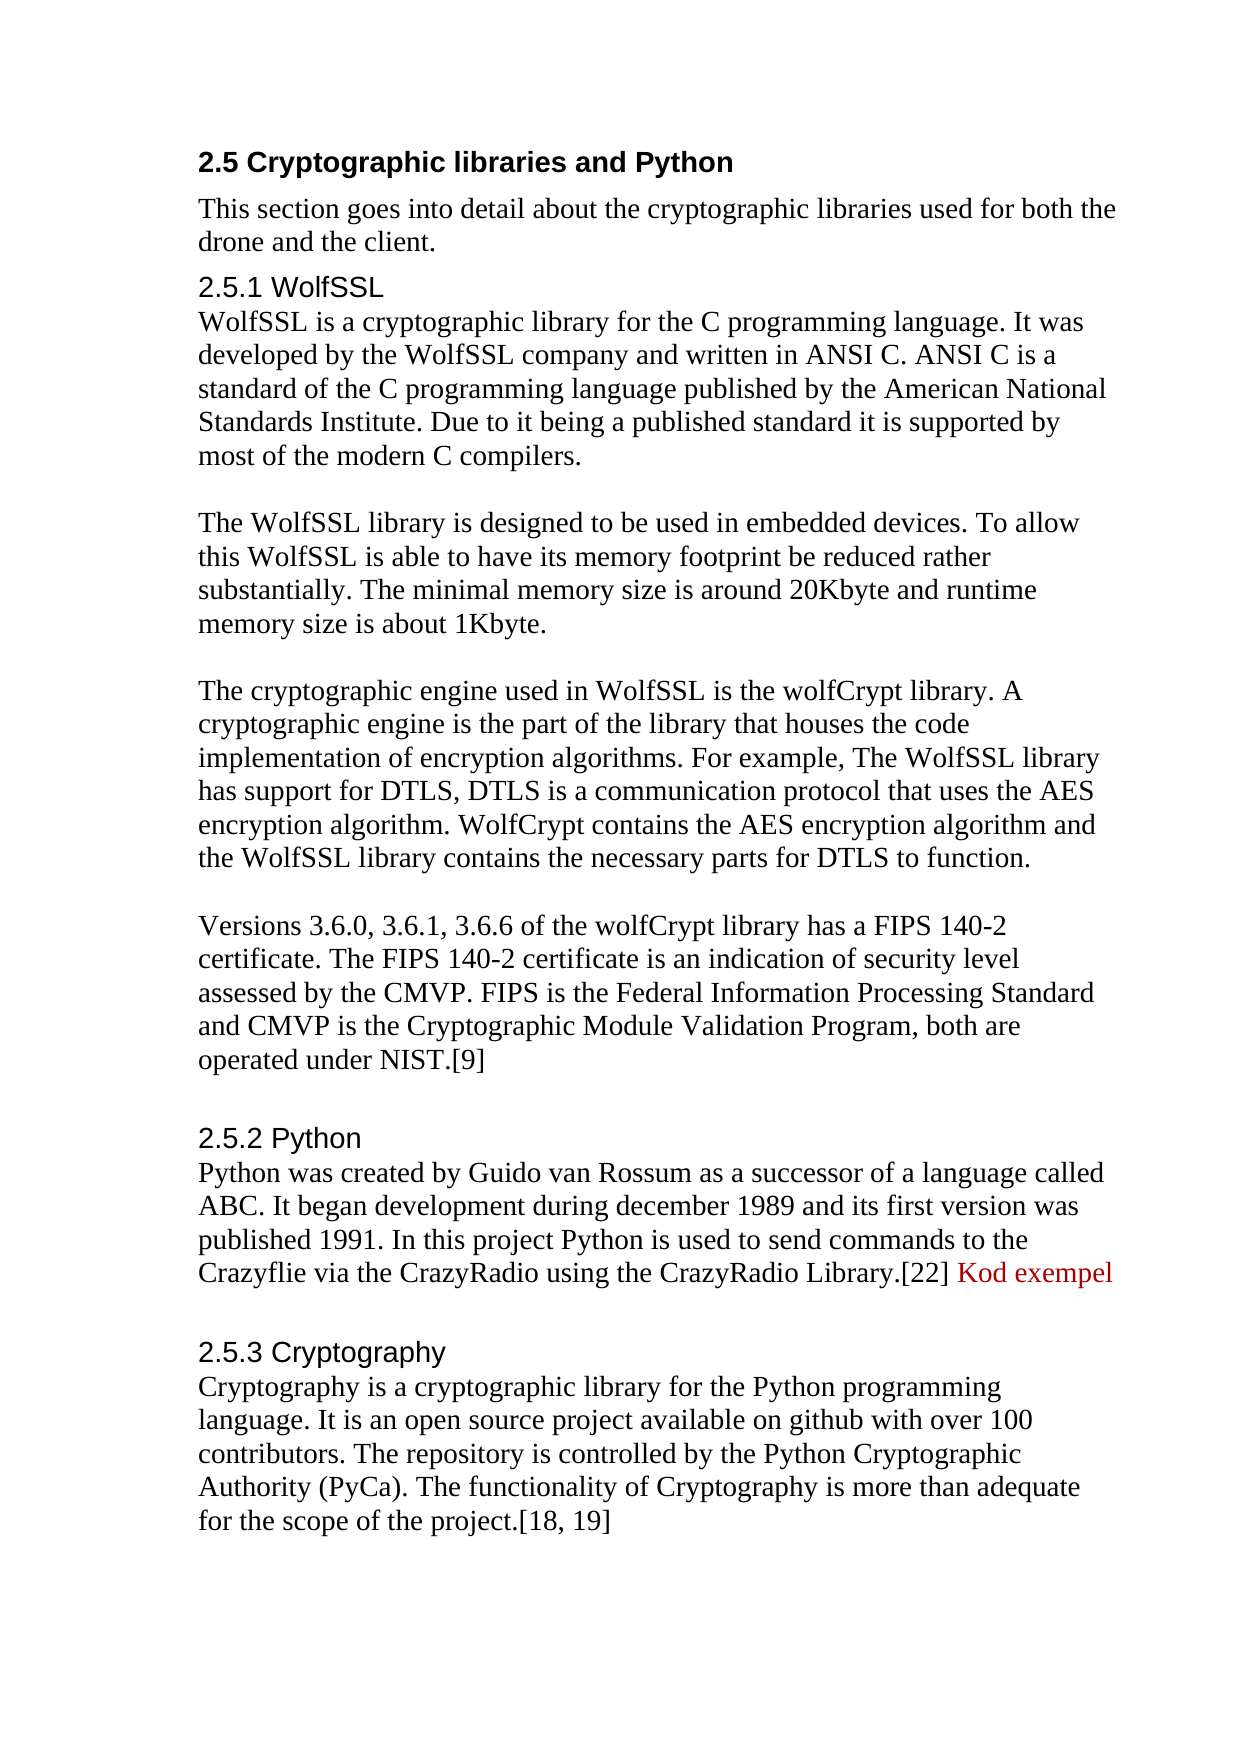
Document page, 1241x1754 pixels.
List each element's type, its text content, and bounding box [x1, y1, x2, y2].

text The cryptographic engine used in WolfSSL is the wolfCrypt library. A cryptographic engine is the part of the library that houses the code implementation of encryption algorithms. For example, The WolfSSL library has support for DTLS, DTLS is a communication protocol that uses the AES encryption algorithm. WolfCrypt contains the AES encryption algorithm and the WolfSSL library contains the necessary parts for DTLS to function. [198, 673, 1119, 874]
text Python was created by Guido van Rossum as a successor of a language called ABC. It began development during december 1989 and its first version was published 1991. In this project Python is used to send commands to the Crazyflie via the CrazyRadio using the CrazyRadio Library.[22] Kod exempel [198, 1155, 1119, 1289]
subtitle WolfSSL [198, 270, 1119, 304]
subtitle Python [198, 1121, 1119, 1155]
text WolfSSL is a cryptographic library for the C programming language. It was developed by the WolfSSL company and written in ANSI C. ANSI C is a standard of the C programming language published by the American National Standards Institute. Due to it being a published standard it is supported by most of the modern C compilers. [198, 304, 1119, 472]
text Cryptography is a cryptographic library for the Python programming language. It is an open source project available on github with over 100 contributors. The repository is controlled by the Python Cryptographic Authority (PyCa). The functionality of Cryptography is more than adequate for the scope of the project.[18, 19] [198, 1369, 1119, 1536]
subtitle Cryptographic libraries and Python [198, 145, 1119, 178]
text This section goes into detail about the cryptographic libraries used for both the drone and the client. [198, 191, 1119, 258]
text Versions 3.6.0, 3.6.1, 3.6.6 of the wolfCrypt library has a FIPS 140-2 certificate. The FIPS 140-2 certificate is an indication of security level assessed by the CMVP. FIPS is the Federal Information Processing Standard and CMVP is the Cryptographic Module Validation Program, both are operated under NIST.[9] [198, 908, 1119, 1075]
subtitle Cryptography [198, 1335, 1119, 1369]
text The WolfSSL library is designed to be used in embedded devices. To allow this WolfSSL is able to have its memory footprint be reduced rather substantially. The minimal memory size is around 20Kbyte and runtime memory size is about 1Kbyte. [198, 505, 1119, 639]
